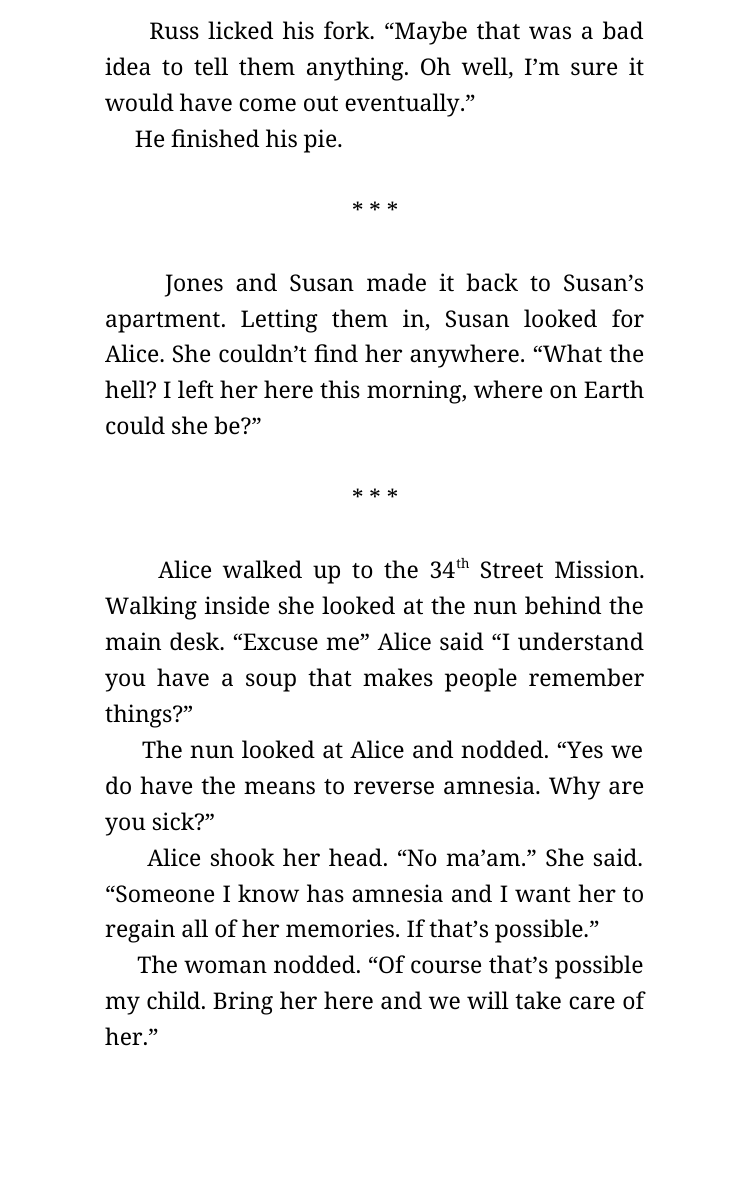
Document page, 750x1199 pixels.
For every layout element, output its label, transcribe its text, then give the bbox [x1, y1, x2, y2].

text The nun looked at Alice and nodded. “Yes we do have the means to reverse amnesia. Why are you sick?” [105, 734, 645, 837]
text The woman nodded. “Of course that’s possible my child. Bring her here and we will take care of her.” [105, 949, 645, 1052]
text * * * [105, 195, 645, 226]
text Alice walked up to the 34th Street Mission. Walking inside she looked at the nun behind the main desk. “Excuse me” Alice said “I understand you have a soup that makes people remember things?” [105, 554, 645, 729]
text Russ licked his fork. “Maybe that was a bad idea to tell them anything. Oh well, I’m sure it would have come out eventually.” [105, 15, 645, 118]
text He finished his pie. [105, 123, 645, 154]
text Alice shook her head. “No ma’am.” She said. “Someone I know has amnesia and I want her to regain all of her memories. If that’s possible.” [105, 842, 645, 945]
text * * * [105, 482, 645, 513]
text Jones and Susan made it back to Susan’s apartment. Letting them in, Susan looked for Alice. She couldn’t find her anywhere. “What the hell? I left her here this morning, where on Earth could she be?” [105, 267, 645, 442]
